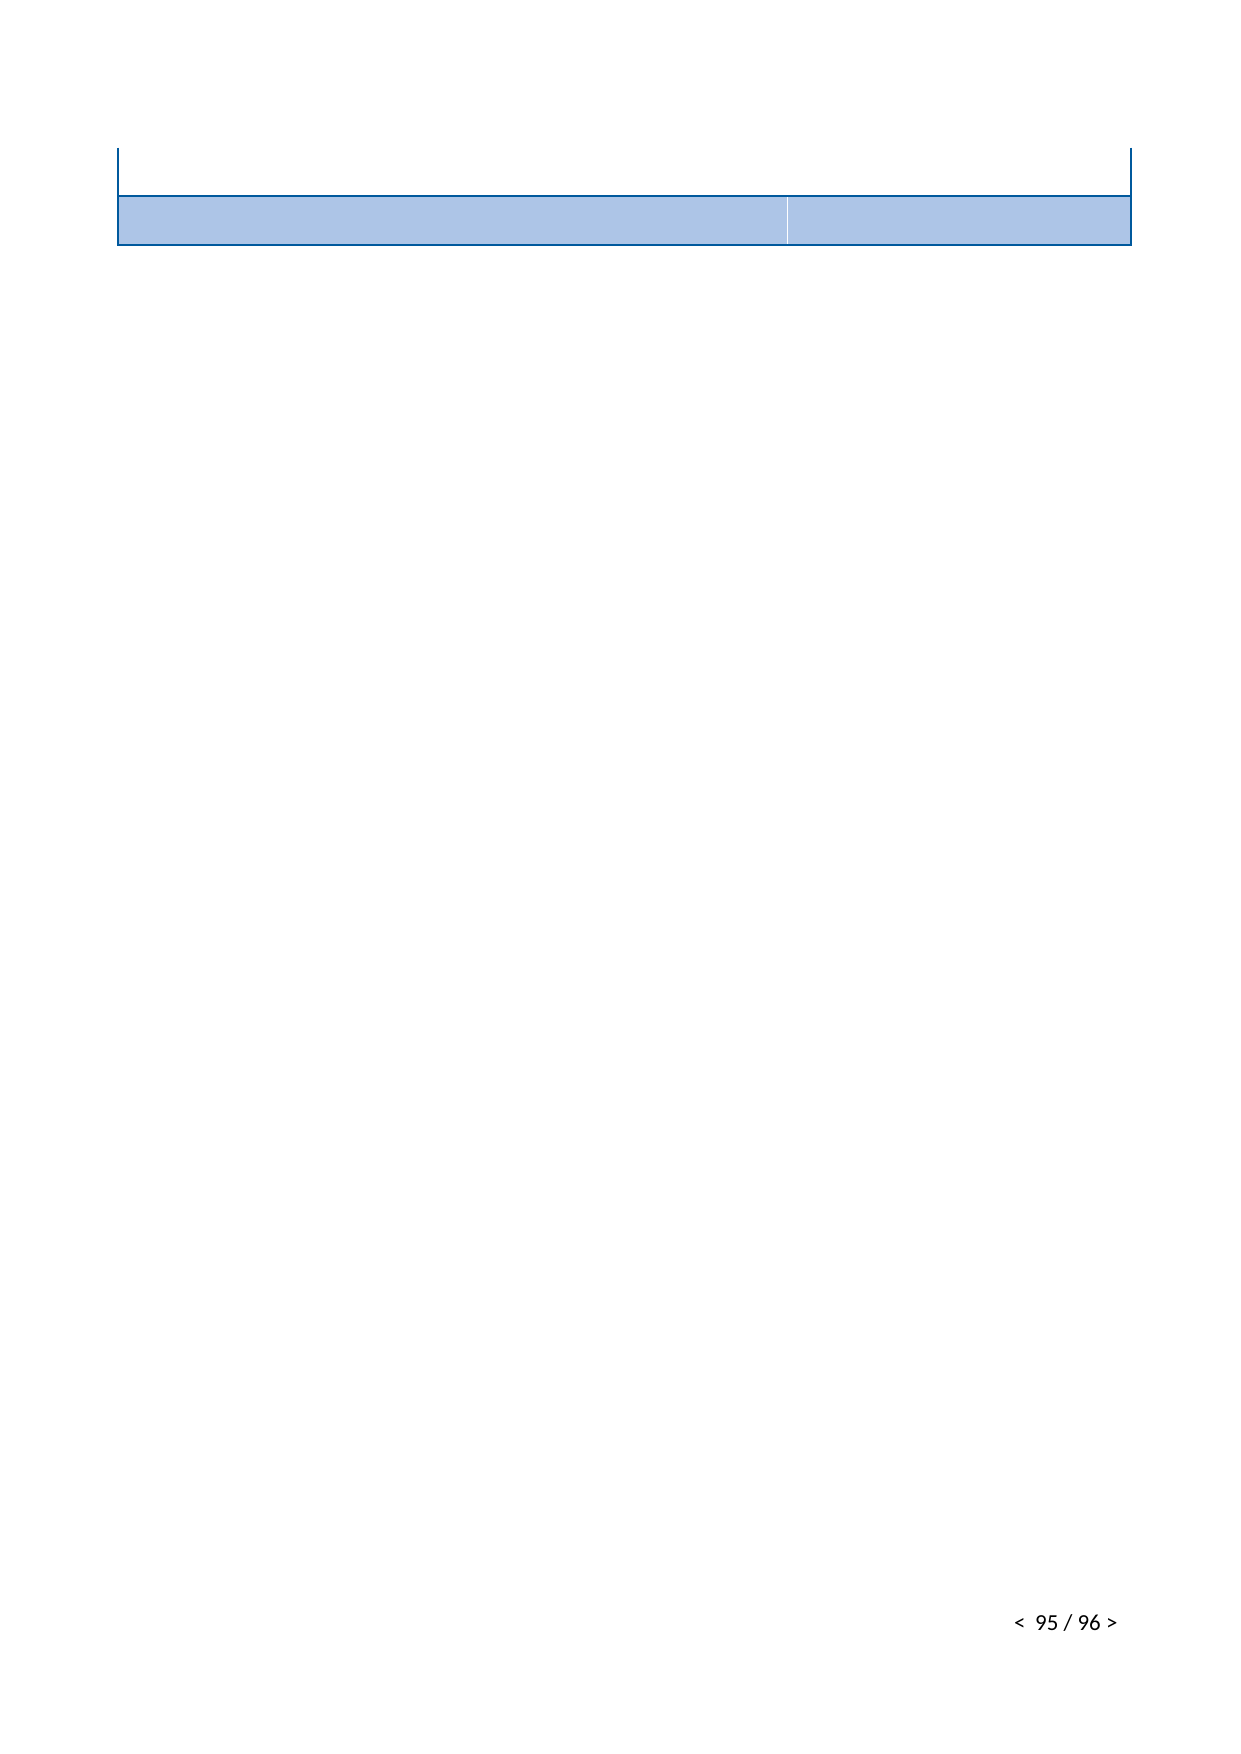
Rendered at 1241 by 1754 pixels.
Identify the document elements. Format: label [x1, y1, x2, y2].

table_cell [453, 148, 787, 195]
table_cell [788, 148, 1130, 195]
table_cell [119, 148, 453, 195]
table_cell [119, 197, 453, 244]
table_cell [453, 197, 787, 244]
table_cell [788, 197, 1130, 244]
